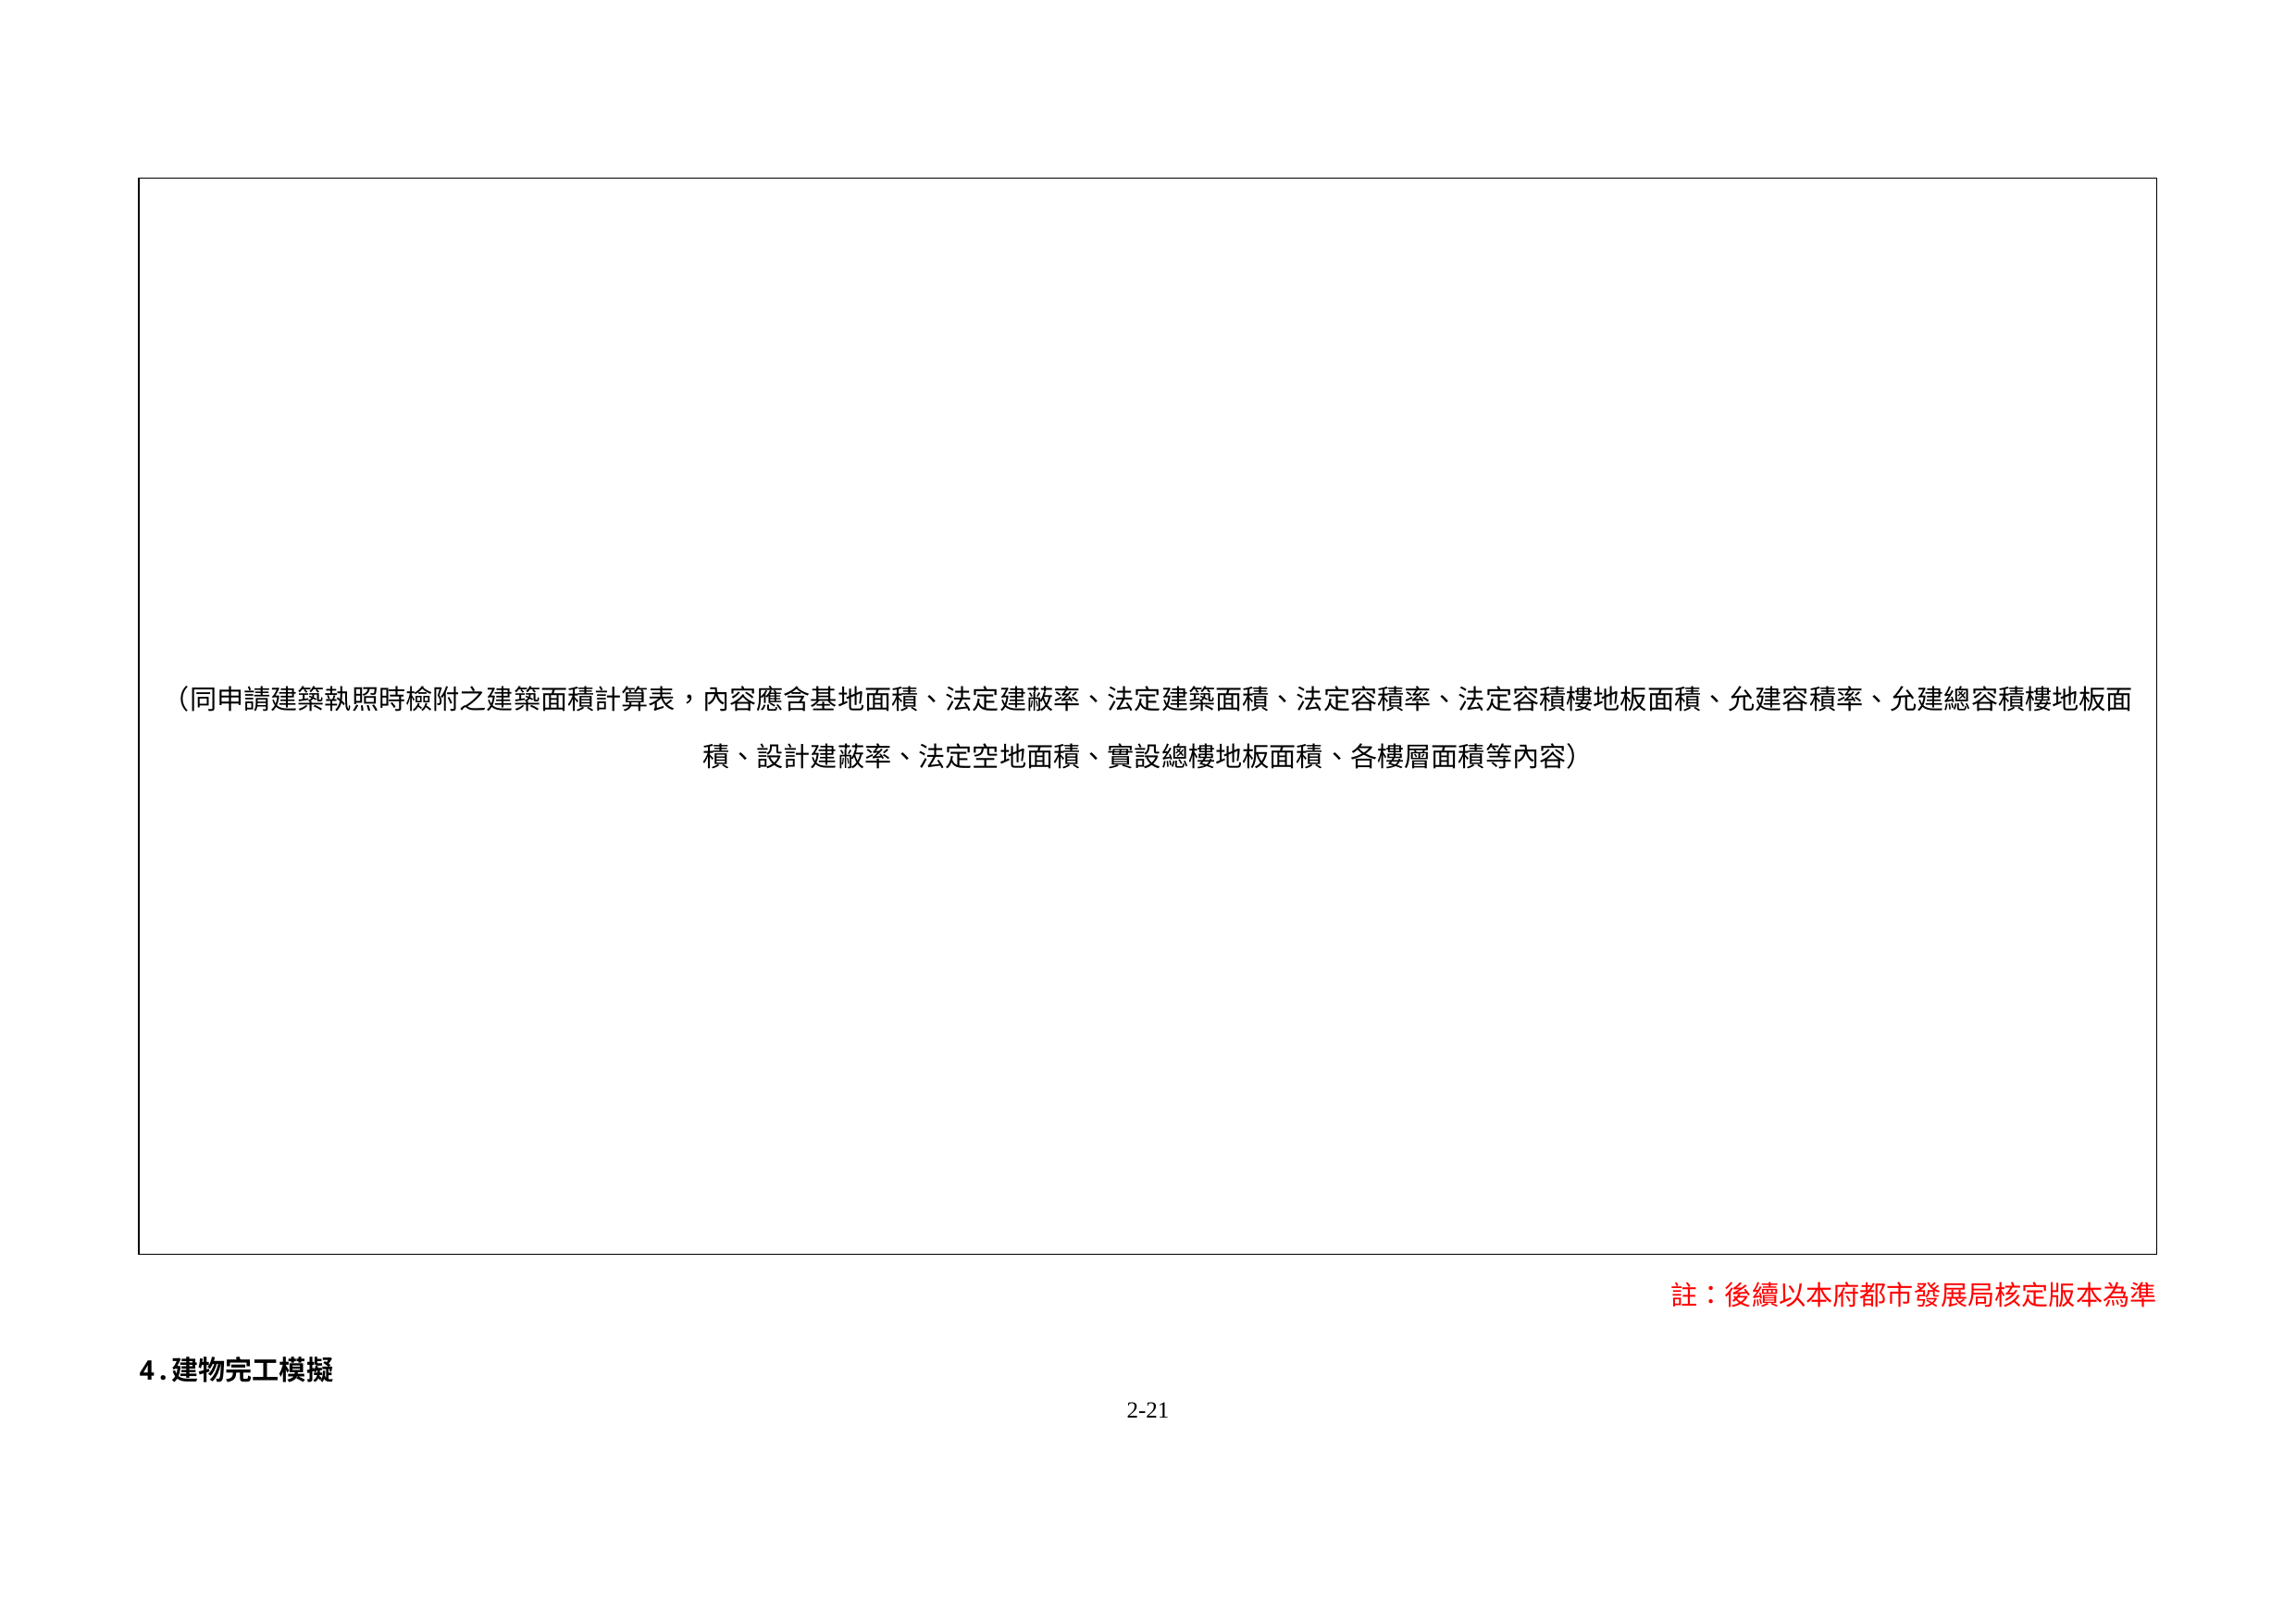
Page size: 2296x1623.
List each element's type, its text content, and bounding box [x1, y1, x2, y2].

text 註：後續以本府都市發展局核定版本為準 [139, 1255, 2156, 1313]
table_header （同申請建築執照時檢附之建築面積計算表，內容應含基地面積、法定建蔽率、法定建築面積、法定容積率、法定容積樓地板面積、允建容積率、允建總容積樓地板面積、設計建蔽率、法定空地面積、實設總樓地板面積、各樓層面積等內容） [140, 179, 2156, 1254]
text 4.建物完工模擬 [139, 1330, 2156, 1388]
